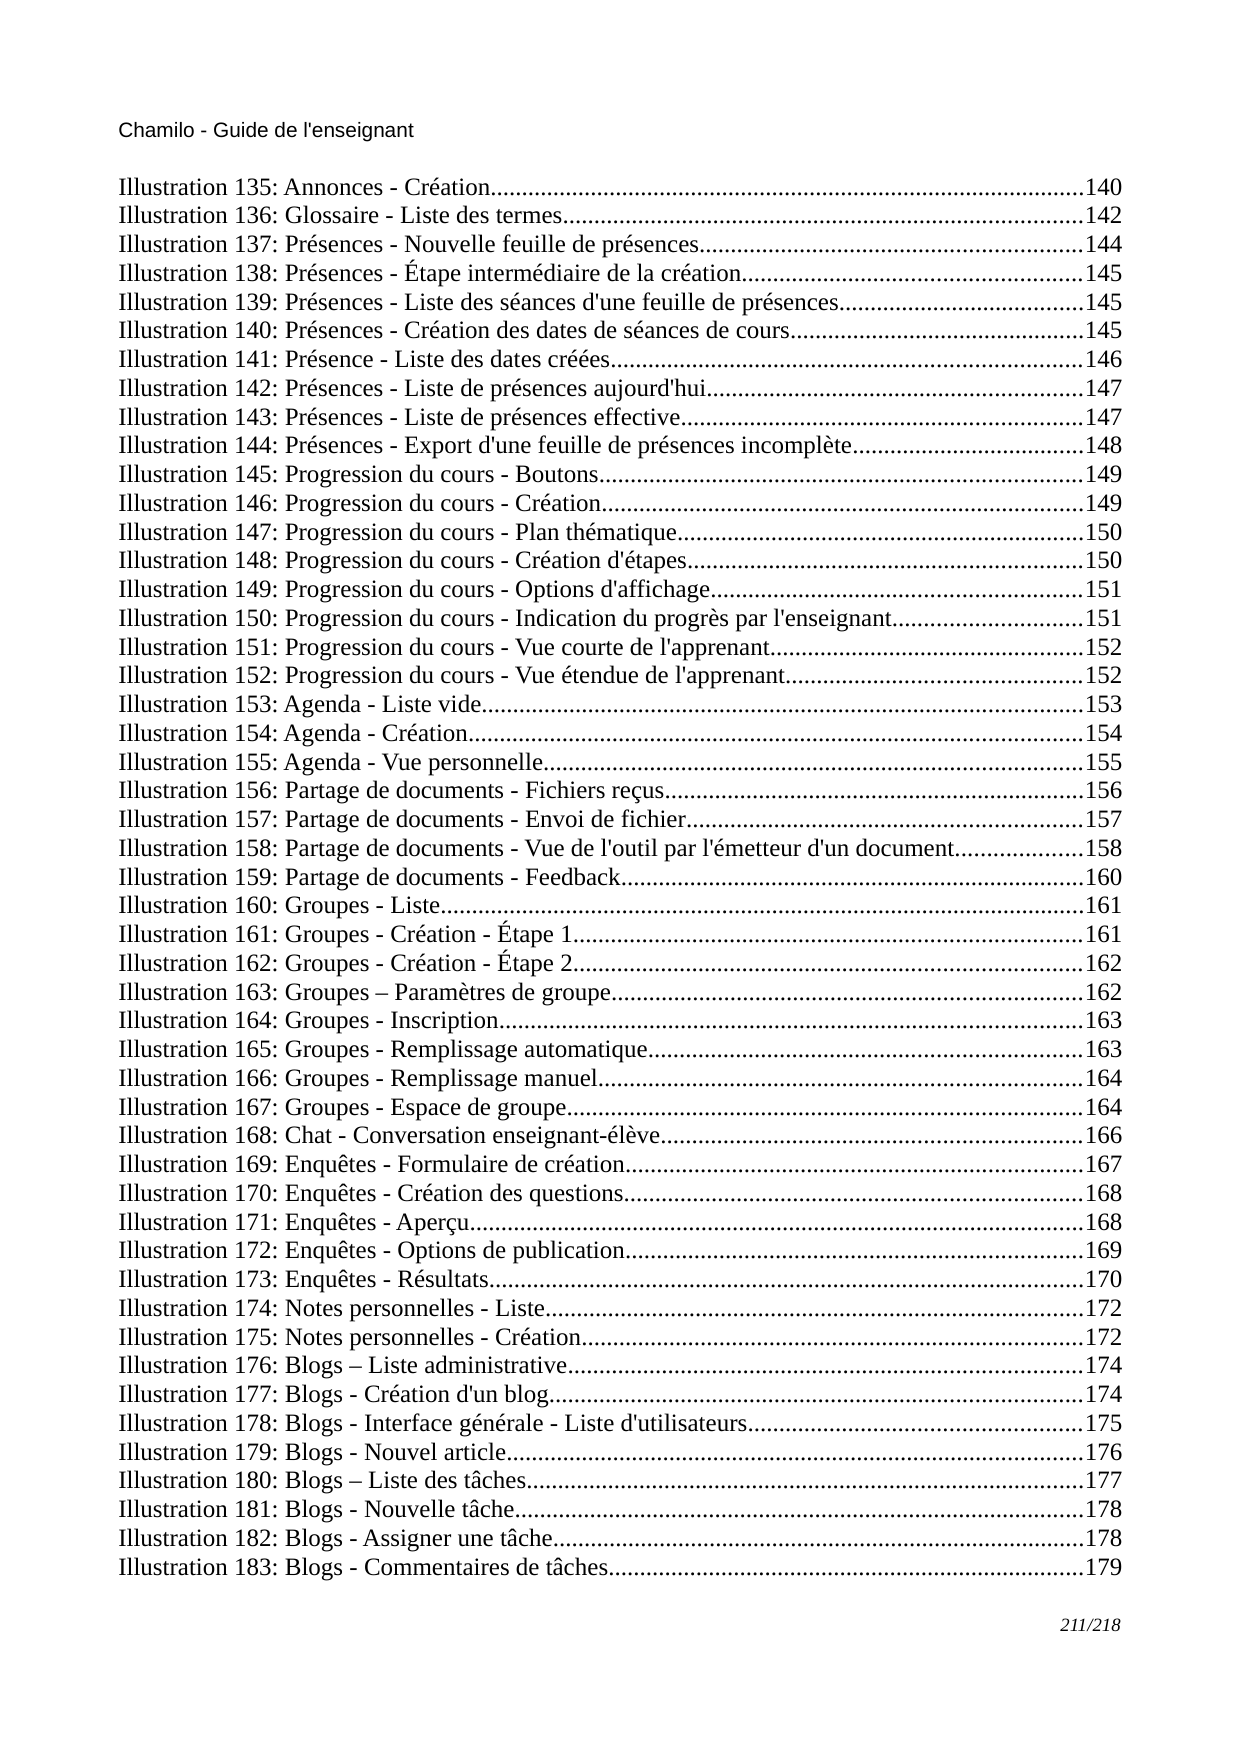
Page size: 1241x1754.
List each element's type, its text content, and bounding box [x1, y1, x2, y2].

text Illustration 148: Progression du cours - Création d'étapes 150 [118, 545, 1122, 574]
text Illustration 176: Blogs – Liste administrative 174 [118, 1350, 1122, 1379]
text Illustration 156: Partage de documents - Fichiers reçus 156 [118, 775, 1122, 804]
text Illustration 167: Groupes - Espace de groupe 164 [118, 1092, 1122, 1120]
text Illustration 174: Notes personnelles - Liste 172 [118, 1293, 1122, 1322]
text Illustration 141: Présence - Liste des dates créées 146 [118, 344, 1122, 373]
text Illustration 143: Présences - Liste de présences effective 147 [118, 402, 1122, 430]
text Illustration 183: Blogs - Commentaires de tâches 179 [118, 1552, 1122, 1580]
text Illustration 142: Présences - Liste de présences aujourd'hui 147 [118, 373, 1122, 402]
text Illustration 169: Enquêtes - Formulaire de création 167 [118, 1149, 1122, 1178]
text Illustration 162: Groupes - Création - Étape 2 162 [118, 948, 1122, 977]
text Illustration 170: Enquêtes - Création des questions 168 [118, 1178, 1122, 1207]
text Illustration 161: Groupes - Création - Étape 1 161 [118, 919, 1122, 948]
text Illustration 180: Blogs – Liste des tâches 177 [118, 1465, 1122, 1494]
text Illustration 181: Blogs - Nouvelle tâche 178 [118, 1494, 1122, 1523]
text Illustration 153: Agenda - Liste vide 153 [118, 689, 1122, 718]
text Illustration 171: Enquêtes - Aperçu 168 [118, 1207, 1122, 1235]
text Illustration 157: Partage de documents - Envoi de fichier 157 [118, 804, 1122, 833]
text Illustration 137: Présences - Nouvelle feuille de présences 144 [118, 229, 1122, 258]
text Illustration 135: Annonces - Création 140 [118, 172, 1122, 200]
text Illustration 149: Progression du cours - Options d'affichage 151 [118, 574, 1122, 603]
text Illustration 138: Présences - Étape intermédiaire de la création 145 [118, 258, 1122, 287]
text Illustration 177: Blogs - Création d'un blog 174 [118, 1379, 1122, 1408]
text Illustration 154: Agenda - Création 154 [118, 718, 1122, 747]
text Illustration 178: Blogs - Interface générale - Liste d'utilisateurs 175 [118, 1408, 1122, 1437]
text Illustration 159: Partage de documents - Feedback 160 [118, 862, 1122, 890]
text Illustration 164: Groupes - Inscription 163 [118, 1005, 1122, 1034]
text Illustration 179: Blogs - Nouvel article 176 [118, 1437, 1122, 1465]
text Illustration 151: Progression du cours - Vue courte de l'apprenant 152 [118, 632, 1122, 660]
text Illustration 160: Groupes - Liste 161 [118, 890, 1122, 919]
text Illustration 152: Progression du cours - Vue étendue de l'apprenant 152 [118, 660, 1122, 689]
text Illustration 147: Progression du cours - Plan thématique 150 [118, 517, 1122, 545]
text Illustration 173: Enquêtes - Résultats 170 [118, 1264, 1122, 1293]
text Illustration 165: Groupes - Remplissage automatique 163 [118, 1034, 1122, 1063]
text Illustration 144: Présences - Export d'une feuille de présences incomplète 148 [118, 430, 1122, 459]
text Illustration 146: Progression du cours - Création 149 [118, 488, 1122, 517]
text Illustration 158: Partage de documents - Vue de l'outil par l'émetteur d'un document 158 [118, 833, 1122, 862]
text Illustration 182: Blogs - Assigner une tâche 178 [118, 1523, 1122, 1552]
text Illustration 168: Chat - Conversation enseignant-élève 166 [118, 1120, 1122, 1149]
text Illustration 172: Enquêtes - Options de publication 169 [118, 1235, 1122, 1264]
text Illustration 175: Notes personnelles - Création 172 [118, 1322, 1122, 1350]
text Illustration 150: Progression du cours - Indication du progrès par l'enseignant 151 [118, 603, 1122, 632]
text Illustration 140: Présences - Création des dates de séances de cours 145 [118, 315, 1122, 344]
text Illustration 166: Groupes - Remplissage manuel 164 [118, 1063, 1122, 1092]
text Illustration 139: Présences - Liste des séances d'une feuille de présences 145 [118, 287, 1122, 315]
text Illustration 136: Glossaire - Liste des termes 142 [118, 200, 1122, 229]
text Illustration 155: Agenda - Vue personnelle 155 [118, 747, 1122, 775]
text Illustration 163: Groupes – Paramètres de groupe 162 [118, 977, 1122, 1005]
text Illustration 145: Progression du cours - Boutons 149 [118, 459, 1122, 488]
